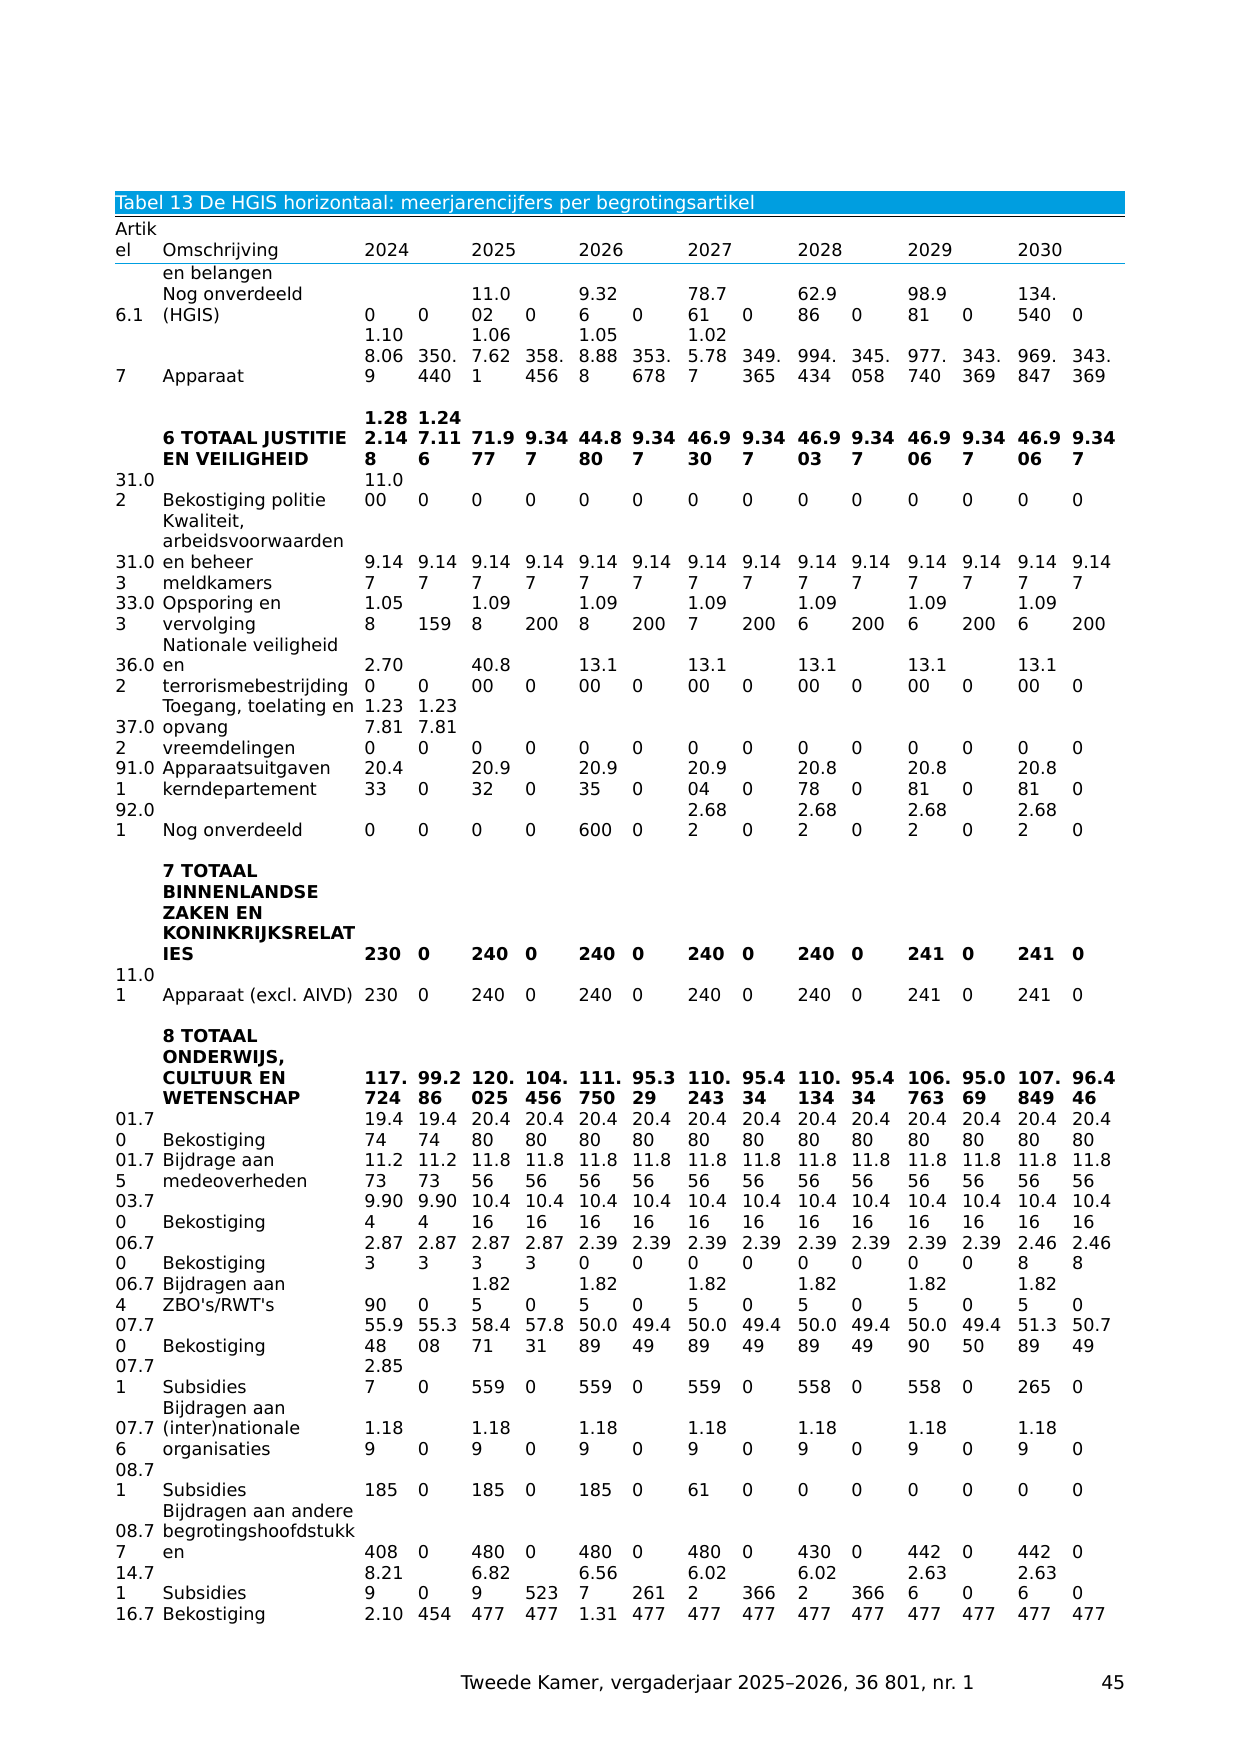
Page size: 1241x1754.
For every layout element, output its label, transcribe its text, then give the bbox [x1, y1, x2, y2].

table_cell [1015, 387, 1069, 408]
table_cell 1.058 [361, 593, 415, 634]
table_cell [575, 841, 629, 861]
table_cell Bekostiging [160, 1191, 361, 1233]
table_cell [522, 841, 575, 861]
table_cell 185 [361, 1460, 415, 1501]
table_cell [522, 264, 575, 284]
table_cell 0 [415, 800, 468, 841]
table_cell Apparaat (excl. AIVD) [160, 965, 361, 1006]
table_cell Nog onverdeeld (HGIS) [160, 284, 361, 325]
table_cell 9.147 [685, 511, 739, 593]
table_cell 0 [415, 1356, 468, 1398]
table_cell [115, 841, 159, 861]
table_cell 61 [685, 1460, 739, 1501]
table_cell 20.480 [795, 1109, 848, 1150]
table_cell 11.01 [115, 965, 159, 1006]
table_cell 2.873 [361, 1233, 415, 1274]
table_cell 06.70 [115, 1233, 159, 1274]
table_cell 0 [959, 635, 1014, 696]
table_cell Subsidies [160, 1356, 361, 1398]
table_cell 480 [468, 1501, 522, 1563]
table_cell 241 [905, 965, 959, 1006]
table_cell [795, 387, 848, 408]
table_cell 0 [629, 965, 684, 1006]
table_cell 0 [905, 470, 959, 511]
table_cell 9.147 [959, 511, 1014, 593]
table_cell 0 [415, 1501, 468, 1563]
table_cell 40.800 [468, 635, 522, 696]
table_cell 969.847 [1015, 325, 1069, 387]
table_cell 0 [959, 470, 1014, 511]
table_cell 0 [575, 696, 629, 758]
table_cell Omschrijving [160, 217, 361, 263]
table_cell [415, 387, 468, 408]
table_cell 10.416 [905, 1191, 959, 1233]
table_cell 46.903 [795, 408, 848, 469]
table_cell 10.416 [468, 1191, 522, 1233]
table_cell 559 [468, 1356, 522, 1398]
table_cell en belangen [160, 264, 361, 284]
table_cell 0 [522, 758, 575, 799]
table_cell 03.70 [115, 1191, 159, 1233]
table_cell [115, 1026, 159, 1109]
table_cell 0 [468, 470, 522, 511]
table_cell [468, 264, 522, 284]
table_cell 240 [468, 861, 522, 964]
table_cell 2.636 [1015, 1563, 1069, 1604]
table_cell 2.873 [522, 1233, 575, 1274]
table_cell 0 [905, 1460, 959, 1501]
table_cell 2.468 [1069, 1233, 1125, 1274]
table_cell 0 [739, 696, 794, 758]
table_cell [959, 1006, 1014, 1026]
table_cell 20.433 [361, 758, 415, 799]
table_cell [575, 387, 629, 408]
table_cell 49.449 [848, 1315, 904, 1356]
table_cell 55.308 [415, 1315, 468, 1356]
table_cell 480 [685, 1501, 739, 1563]
table_cell 50.089 [795, 1315, 848, 1356]
table_cell [629, 387, 684, 408]
table_cell 20.935 [575, 758, 629, 799]
table_cell 0 [522, 1398, 575, 1459]
table_cell 9.147 [905, 511, 959, 593]
table_cell 0 [848, 1460, 904, 1501]
table_cell 241 [905, 861, 959, 964]
table_cell 9.147 [1015, 511, 1069, 593]
table_cell 20.480 [575, 1109, 629, 1150]
table_cell 1.31 [575, 1604, 629, 1624]
table_cell 2.636 [905, 1563, 959, 1604]
table_cell 01.75 [115, 1150, 159, 1191]
table_cell 430 [795, 1501, 848, 1563]
table_cell 13.100 [1015, 635, 1069, 696]
table_cell 9.904 [415, 1191, 468, 1233]
table_cell 13.100 [905, 635, 959, 696]
table_cell 0 [575, 470, 629, 511]
table_cell 10.416 [522, 1191, 575, 1233]
table_cell 261 [629, 1563, 684, 1604]
table_cell 0 [522, 696, 575, 758]
table_cell 71.977 [468, 408, 522, 469]
table_cell 6.567 [575, 1563, 629, 1604]
table_cell Bekostiging [160, 1604, 361, 1624]
table_cell 185 [575, 1460, 629, 1501]
table_cell [629, 217, 684, 263]
table_cell 0 [959, 1274, 1014, 1315]
table_cell [1069, 387, 1125, 408]
table_cell [848, 1006, 904, 1026]
table_cell 8 TOTAAL ONDERWIJS, CULTUUR EN WETENSCHAP [160, 1026, 361, 1109]
table_cell 1.247.116 [415, 408, 468, 469]
table_cell 13.100 [685, 635, 739, 696]
table_cell Bekostiging politie [160, 470, 361, 511]
table_cell [575, 1006, 629, 1026]
table_cell Apparaat [160, 325, 361, 387]
table_cell 1.237.810 [415, 696, 468, 758]
table_cell 0 [1015, 696, 1069, 758]
table_cell 2.682 [905, 800, 959, 841]
table_cell 20.480 [629, 1109, 684, 1150]
table_cell 0 [629, 758, 684, 799]
table_cell 0 [522, 965, 575, 1006]
table_cell 9.147 [795, 511, 848, 593]
table_cell 49.449 [629, 1315, 684, 1356]
table_cell 0 [415, 1398, 468, 1459]
table_cell [685, 387, 739, 408]
table_cell [1069, 841, 1125, 861]
table_cell 0 [629, 470, 684, 511]
table_cell 9.347 [522, 408, 575, 469]
table_cell [1015, 264, 1069, 284]
table_cell Artikel [115, 217, 159, 263]
table_cell 31.02 [115, 470, 159, 511]
table_cell 11.856 [468, 1150, 522, 1191]
table_cell 20.904 [685, 758, 739, 799]
table_cell [361, 387, 415, 408]
table_cell 96.446 [1069, 1026, 1125, 1109]
table_cell [415, 264, 468, 284]
table_cell 6.022 [685, 1563, 739, 1604]
table_cell 1.098 [575, 593, 629, 634]
table_cell 0 [739, 800, 794, 841]
table_cell 240 [685, 861, 739, 964]
table_cell 358.456 [522, 325, 575, 387]
table_cell 9.147 [848, 511, 904, 593]
table_cell 1.108.069 [361, 325, 415, 387]
table_cell 106.763 [905, 1026, 959, 1109]
table_cell 0 [905, 696, 959, 758]
table_cell 2024 [361, 217, 415, 263]
table_cell 107.849 [1015, 1026, 1069, 1109]
table_cell 0 [1069, 758, 1125, 799]
table_cell [685, 841, 739, 861]
table_cell [739, 264, 794, 284]
table_cell 0 [415, 1460, 468, 1501]
table_cell 08.77 [115, 1501, 159, 1563]
table_cell [415, 841, 468, 861]
table_cell 9.326 [575, 284, 629, 325]
table_cell 1.096 [905, 593, 959, 634]
table_cell 0 [795, 696, 848, 758]
table_cell 0 [415, 635, 468, 696]
table_cell 16.7 [115, 1604, 159, 1624]
table_cell [848, 264, 904, 284]
table_cell 0 [522, 800, 575, 841]
table_cell [848, 841, 904, 861]
table_cell 1.237.810 [361, 696, 415, 758]
table_cell 0 [1069, 635, 1125, 696]
table_cell 0 [415, 861, 468, 964]
table_cell 20.480 [468, 1109, 522, 1150]
table_cell 0 [848, 470, 904, 511]
table_cell 20.881 [905, 758, 959, 799]
table_cell 36.02 [115, 635, 159, 696]
table_cell [795, 841, 848, 861]
table_cell 9.147 [415, 511, 468, 593]
table_cell 477 [629, 1604, 684, 1624]
table_cell 0 [795, 1460, 848, 1501]
table_cell 185 [468, 1460, 522, 1501]
table_cell 1.282.148 [361, 408, 415, 469]
table_cell 2.682 [1015, 800, 1069, 841]
table_cell [1015, 841, 1069, 861]
table_cell 20.480 [959, 1109, 1014, 1150]
table_cell 19.474 [415, 1109, 468, 1150]
table_cell [685, 1006, 739, 1026]
table_cell 2.10 [361, 1604, 415, 1624]
table_cell 230 [361, 861, 415, 964]
table_cell 0 [522, 1460, 575, 1501]
table_cell 200 [522, 593, 575, 634]
table_cell 240 [685, 965, 739, 1006]
table_cell Bekostiging [160, 1109, 361, 1150]
table_cell 9.347 [848, 408, 904, 469]
table_cell 1.825 [575, 1274, 629, 1315]
table_cell 159 [415, 593, 468, 634]
table_cell [575, 264, 629, 284]
table_cell 08.71 [115, 1460, 159, 1501]
table_cell [739, 217, 794, 263]
table_cell 50.089 [575, 1315, 629, 1356]
table_cell 0 [739, 861, 794, 964]
table_cell 0 [739, 1398, 794, 1459]
table_cell 0 [959, 1563, 1014, 1604]
table_cell 230 [361, 965, 415, 1006]
table_cell [115, 1006, 159, 1026]
table_cell [522, 387, 575, 408]
table_cell 353.678 [629, 325, 684, 387]
table_cell 20.480 [1015, 1109, 1069, 1150]
table_cell [468, 387, 522, 408]
table_cell 20.480 [739, 1109, 794, 1150]
table_cell 0 [415, 1563, 468, 1604]
table_cell 477 [848, 1604, 904, 1624]
table_cell 0 [415, 965, 468, 1006]
table_cell 9.147 [575, 511, 629, 593]
table_cell 13.100 [795, 635, 848, 696]
table_cell 0 [959, 1460, 1014, 1501]
table_cell 477 [739, 1604, 794, 1624]
table_cell 0 [629, 1274, 684, 1315]
table_cell 07.76 [115, 1398, 159, 1459]
table_cell 2.390 [848, 1233, 904, 1274]
table_cell 11.856 [848, 1150, 904, 1191]
table_cell 10.416 [1069, 1191, 1125, 1233]
table_cell 33.03 [115, 593, 159, 634]
table_cell 0 [848, 1398, 904, 1459]
table_cell 600 [575, 800, 629, 841]
table_cell 2027 [685, 217, 739, 263]
table_cell 11.002 [468, 284, 522, 325]
table_cell [115, 408, 159, 469]
table_cell 0 [629, 284, 684, 325]
table_cell [959, 841, 1014, 861]
table_cell 134.540 [1015, 284, 1069, 325]
table_cell 110.134 [795, 1026, 848, 1109]
table_cell 1.189 [905, 1398, 959, 1459]
table_cell 2025 [468, 217, 522, 263]
table_cell 0 [629, 861, 684, 964]
table_cell 46.906 [1015, 408, 1069, 469]
table_cell 20.480 [685, 1109, 739, 1150]
table_cell [739, 1006, 794, 1026]
table_cell 1.189 [795, 1398, 848, 1459]
table_cell 0 [848, 635, 904, 696]
table_cell 50.089 [685, 1315, 739, 1356]
table_cell 0 [959, 1398, 1014, 1459]
table_cell 523 [522, 1563, 575, 1604]
table_cell 1.025.787 [685, 325, 739, 387]
table_cell [415, 1006, 468, 1026]
table_cell 10.416 [629, 1191, 684, 1233]
table_cell 9.147 [522, 511, 575, 593]
table_cell 0 [629, 1398, 684, 1459]
table_cell 99.286 [415, 1026, 468, 1109]
table_cell 366 [848, 1563, 904, 1604]
table_cell 50.090 [905, 1315, 959, 1356]
table_cell 01.70 [115, 1109, 159, 1150]
table_cell 8.219 [361, 1563, 415, 1604]
table_cell 9.904 [361, 1191, 415, 1233]
table_cell 0 [468, 696, 522, 758]
table_cell 0 [795, 470, 848, 511]
table_cell 7 TOTAAL BINNENLANDSE ZAKEN EN KONINKRIJKSRELATIES [160, 861, 361, 964]
table_cell [361, 841, 415, 861]
table_cell 0 [415, 284, 468, 325]
table_cell 0 [685, 470, 739, 511]
table_cell 1.825 [468, 1274, 522, 1315]
table_cell 0 [522, 470, 575, 511]
table_cell 2.390 [575, 1233, 629, 1274]
table_cell 11.000 [361, 470, 415, 511]
table_cell [160, 841, 361, 861]
table_cell 454 [415, 1604, 468, 1624]
table_cell 477 [1069, 1604, 1125, 1624]
table_cell 0 [1069, 1460, 1125, 1501]
table_cell 0 [1015, 470, 1069, 511]
table_cell [415, 217, 468, 263]
table_cell 1.825 [905, 1274, 959, 1315]
table_cell 0 [959, 800, 1014, 841]
table_cell 0 [848, 1274, 904, 1315]
table_cell 0 [739, 758, 794, 799]
table_cell Subsidies [160, 1563, 361, 1604]
table_cell 0 [415, 758, 468, 799]
table_cell 0 [1069, 800, 1125, 841]
table_cell 91.01 [115, 758, 159, 799]
table_cell 50.749 [1069, 1315, 1125, 1356]
table_cell 78.761 [685, 284, 739, 325]
table_cell Opsporing en vervolging [160, 593, 361, 634]
table_cell [629, 1006, 684, 1026]
table_cell 200 [629, 593, 684, 634]
table_cell 0 [629, 1501, 684, 1563]
table_cell [959, 217, 1014, 263]
table_cell 477 [685, 1604, 739, 1624]
table_cell 240 [468, 965, 522, 1006]
table_cell [848, 387, 904, 408]
table_cell Bekostiging [160, 1233, 361, 1274]
table_cell 0 [848, 696, 904, 758]
table_cell [522, 1006, 575, 1026]
table_cell 559 [685, 1356, 739, 1398]
table_cell 0 [1069, 470, 1125, 511]
table_cell 240 [795, 965, 848, 1006]
table_cell 0 [848, 800, 904, 841]
table_cell 6.022 [795, 1563, 848, 1604]
table_cell 9.147 [361, 511, 415, 593]
table_cell 2.390 [959, 1233, 1014, 1274]
table_cell 350.440 [415, 325, 468, 387]
table_cell 95.434 [848, 1026, 904, 1109]
table_cell 200 [739, 593, 794, 634]
table_cell 0 [522, 861, 575, 964]
table_cell 2028 [795, 217, 848, 263]
table_cell [468, 841, 522, 861]
table_cell 0 [1069, 861, 1125, 964]
table_cell 1.189 [361, 1398, 415, 1459]
table_cell [959, 264, 1014, 284]
table_cell [905, 264, 959, 284]
table_cell 1.189 [575, 1398, 629, 1459]
table_cell 95.434 [739, 1026, 794, 1109]
table_cell 6 TOTAAL JUSTITIE EN VEILIGHEID [160, 408, 361, 469]
table_cell [905, 1006, 959, 1026]
table_cell 0 [415, 470, 468, 511]
table_cell 11.273 [361, 1150, 415, 1191]
table_cell 0 [739, 470, 794, 511]
table_cell 0 [1069, 696, 1125, 758]
table_cell 11.273 [415, 1150, 468, 1191]
table_cell 11.856 [959, 1150, 1014, 1191]
table_cell [959, 387, 1014, 408]
table_cell 343.369 [959, 325, 1014, 387]
table_cell 0 [1069, 965, 1125, 1006]
table_cell 55.948 [361, 1315, 415, 1356]
table_cell 11.856 [739, 1150, 794, 1191]
table_cell 1.098 [468, 593, 522, 634]
table_cell 2.390 [739, 1233, 794, 1274]
table_cell 31.03 [115, 511, 159, 593]
table_cell 0 [848, 965, 904, 1006]
table_cell 120.025 [468, 1026, 522, 1109]
table_cell 200 [959, 593, 1014, 634]
table_cell 477 [795, 1604, 848, 1624]
table_cell 0 [959, 696, 1014, 758]
table_cell 240 [795, 861, 848, 964]
table_cell 9.147 [1069, 511, 1125, 593]
table_cell 1.189 [468, 1398, 522, 1459]
table_cell 0 [848, 1501, 904, 1563]
table_cell 343.369 [1069, 325, 1125, 387]
table_cell 1.825 [795, 1274, 848, 1315]
table_cell 0 [959, 1356, 1014, 1398]
table_cell 0 [739, 1460, 794, 1501]
table_cell [1069, 217, 1125, 263]
table_cell 20.480 [848, 1109, 904, 1150]
table_cell 477 [522, 1604, 575, 1624]
table_cell 0 [685, 696, 739, 758]
table_cell 2.390 [629, 1233, 684, 1274]
table_cell Kwaliteit, arbeidsvoorwaarden en beheer meldkamers [160, 511, 361, 593]
table_cell [685, 264, 739, 284]
table_cell [468, 1006, 522, 1026]
table_cell 1.058.888 [575, 325, 629, 387]
table_cell 0 [959, 861, 1014, 964]
table_cell 477 [1015, 1604, 1069, 1624]
table_cell 6.829 [468, 1563, 522, 1604]
table_cell 20.878 [795, 758, 848, 799]
table_cell 241 [1015, 861, 1069, 964]
table_cell 10.416 [739, 1191, 794, 1233]
table_cell 104.456 [522, 1026, 575, 1109]
table_cell [1015, 1006, 1069, 1026]
table_cell 0 [959, 1501, 1014, 1563]
table_cell 11.856 [629, 1150, 684, 1191]
table_cell 11.856 [1015, 1150, 1069, 1191]
table_cell 20.480 [522, 1109, 575, 1150]
table_cell 9.147 [468, 511, 522, 593]
table_cell 994.434 [795, 325, 848, 387]
table_cell 241 [1015, 965, 1069, 1006]
table_cell 0 [361, 800, 415, 841]
table_cell 265 [1015, 1356, 1069, 1398]
table_cell 49.450 [959, 1315, 1014, 1356]
table_cell 10.416 [1015, 1191, 1069, 1233]
table_cell 111.750 [575, 1026, 629, 1109]
table_cell 07.70 [115, 1315, 159, 1356]
table_cell 95.329 [629, 1026, 684, 1109]
table_cell 558 [905, 1356, 959, 1398]
table_cell 0 [959, 758, 1014, 799]
table_cell 0 [522, 284, 575, 325]
table_cell [361, 264, 415, 284]
table_cell 6.1 [115, 284, 159, 325]
table_cell Bijdragen aan andere begrotingshoofdstukken [160, 1501, 361, 1563]
table_cell 44.880 [575, 408, 629, 469]
table_cell [795, 1006, 848, 1026]
table_cell 1.067.621 [468, 325, 522, 387]
table_cell 2030 [1015, 217, 1069, 263]
table_cell 477 [468, 1604, 522, 1624]
table_cell [905, 387, 959, 408]
table_cell 13.100 [575, 635, 629, 696]
table_cell 1.825 [1015, 1274, 1069, 1315]
table_cell 0 [959, 284, 1014, 325]
table_cell 07.71 [115, 1356, 159, 1398]
table_cell 2.873 [468, 1233, 522, 1274]
table_cell [739, 841, 794, 861]
table_cell 0 [629, 1460, 684, 1501]
table_cell 20.881 [1015, 758, 1069, 799]
table_cell 0 [629, 696, 684, 758]
table_cell 442 [905, 1501, 959, 1563]
table_cell 57.831 [522, 1315, 575, 1356]
table_cell 1.189 [685, 1398, 739, 1459]
table_cell 0 [629, 635, 684, 696]
table_cell [361, 1006, 415, 1026]
table_cell 0 [522, 1274, 575, 1315]
table_cell 0 [739, 635, 794, 696]
table_cell 0 [629, 800, 684, 841]
table_cell 51.389 [1015, 1315, 1069, 1356]
table_cell 37.02 [115, 696, 159, 758]
table_cell 0 [522, 635, 575, 696]
table_cell 92.01 [115, 800, 159, 841]
table_cell 0 [848, 284, 904, 325]
table_cell [1069, 264, 1125, 284]
table_cell 0 [1069, 1274, 1125, 1315]
table_cell 0 [361, 284, 415, 325]
table_cell 1.189 [1015, 1398, 1069, 1459]
table_cell [848, 217, 904, 263]
table_cell Nog onverdeeld [160, 800, 361, 841]
table_cell 2.390 [685, 1233, 739, 1274]
table_cell 0 [1069, 284, 1125, 325]
table_cell 0 [739, 1356, 794, 1398]
table_cell [115, 387, 159, 408]
table_cell 10.416 [848, 1191, 904, 1233]
table_cell 0 [739, 1501, 794, 1563]
table_cell 0 [739, 965, 794, 1006]
table_cell Bijdragen aan (inter)nationale organisaties [160, 1398, 361, 1459]
table_cell 0 [959, 965, 1014, 1006]
table_cell [160, 1006, 361, 1026]
table_cell Nationale veiligheid en terrorismebestrijding [160, 635, 361, 696]
table_cell 0 [739, 1274, 794, 1315]
table_cell 1.825 [685, 1274, 739, 1315]
table_cell 58.471 [468, 1315, 522, 1356]
table_cell 7 [115, 325, 159, 387]
table_cell 2.390 [795, 1233, 848, 1274]
table_cell [905, 841, 959, 861]
table_cell 110.243 [685, 1026, 739, 1109]
table_cell [115, 861, 159, 964]
table_cell 0 [739, 284, 794, 325]
table_cell 11.856 [575, 1150, 629, 1191]
table_cell 2.873 [415, 1233, 468, 1274]
table_cell 06.74 [115, 1274, 159, 1315]
table_cell Apparaatsuitgaven kerndepartement [160, 758, 361, 799]
table_cell 2029 [905, 217, 959, 263]
table_cell 46.930 [685, 408, 739, 469]
table_cell 62.986 [795, 284, 848, 325]
table_cell Toegang, toelating en opvang vreemdelingen [160, 696, 361, 758]
table_cell 200 [848, 593, 904, 634]
table_cell 95.069 [959, 1026, 1014, 1109]
table_cell 9.347 [1069, 408, 1125, 469]
table_cell 20.480 [1069, 1109, 1125, 1150]
table_cell 90 [361, 1274, 415, 1315]
table_cell 480 [575, 1501, 629, 1563]
table_cell 408 [361, 1501, 415, 1563]
table_cell 117.724 [361, 1026, 415, 1109]
table_cell [795, 264, 848, 284]
table_cell 20.932 [468, 758, 522, 799]
table_cell [115, 264, 159, 284]
table_cell 240 [575, 965, 629, 1006]
table_cell 442 [1015, 1501, 1069, 1563]
table_cell Subsidies [160, 1460, 361, 1501]
table_cell [629, 841, 684, 861]
table_cell [522, 217, 575, 263]
table_cell 2026 [575, 217, 629, 263]
table_cell 46.906 [905, 408, 959, 469]
table_cell 11.856 [685, 1150, 739, 1191]
table_cell 9.147 [739, 511, 794, 593]
table_cell 9.347 [629, 408, 684, 469]
table_cell 240 [575, 861, 629, 964]
table_cell 200 [1069, 593, 1125, 634]
table_cell 0 [848, 861, 904, 964]
table_cell 2.468 [1015, 1233, 1069, 1274]
table_cell 11.856 [795, 1150, 848, 1191]
table_cell 9.347 [739, 408, 794, 469]
table_cell 2.700 [361, 635, 415, 696]
table_cell 0 [468, 800, 522, 841]
table_cell 2.390 [905, 1233, 959, 1274]
table_cell 2.682 [685, 800, 739, 841]
table_cell 11.856 [522, 1150, 575, 1191]
table_cell 0 [848, 1356, 904, 1398]
table_cell Bijdragen aan ZBO's/RWT's [160, 1274, 361, 1315]
table_cell 19.474 [361, 1109, 415, 1150]
table_cell 11.856 [1069, 1150, 1125, 1191]
table_cell 14.71 [115, 1563, 159, 1604]
table_cell 20.480 [905, 1109, 959, 1150]
table_cell 477 [959, 1604, 1014, 1624]
table_cell 0 [522, 1356, 575, 1398]
table_cell [160, 387, 361, 408]
table_cell 10.416 [959, 1191, 1014, 1233]
table_cell 0 [1015, 1460, 1069, 1501]
table_cell 1.096 [795, 593, 848, 634]
table_cell 366 [739, 1563, 794, 1604]
table_cell 11.856 [905, 1150, 959, 1191]
table_cell 2.682 [795, 800, 848, 841]
table_cell 0 [1069, 1501, 1125, 1563]
table_cell 49.449 [739, 1315, 794, 1356]
table_cell 9.347 [959, 408, 1014, 469]
table_cell 977.740 [905, 325, 959, 387]
table_cell 559 [575, 1356, 629, 1398]
table_cell 0 [1069, 1563, 1125, 1604]
table_cell 0 [629, 1356, 684, 1398]
table_cell 98.981 [905, 284, 959, 325]
table_cell 10.416 [795, 1191, 848, 1233]
table_cell 0 [1069, 1398, 1125, 1459]
table_cell 1.096 [1015, 593, 1069, 634]
table_cell 0 [522, 1501, 575, 1563]
table_cell 2.857 [361, 1356, 415, 1398]
table_cell 345.058 [848, 325, 904, 387]
table_cell [629, 264, 684, 284]
table_cell 10.416 [685, 1191, 739, 1233]
table_cell 558 [795, 1356, 848, 1398]
table_cell 0 [1069, 1356, 1125, 1398]
table_cell 1.097 [685, 593, 739, 634]
table_cell 477 [905, 1604, 959, 1624]
table_cell [1069, 1006, 1125, 1026]
table_cell [739, 387, 794, 408]
table_cell Bekostiging [160, 1315, 361, 1356]
table_cell 349.365 [739, 325, 794, 387]
table_cell 0 [848, 758, 904, 799]
table_cell 0 [415, 1274, 468, 1315]
table_cell Bijdrage aan medeoverheden [160, 1150, 361, 1191]
table_cell 9.147 [629, 511, 684, 593]
table_cell 10.416 [575, 1191, 629, 1233]
